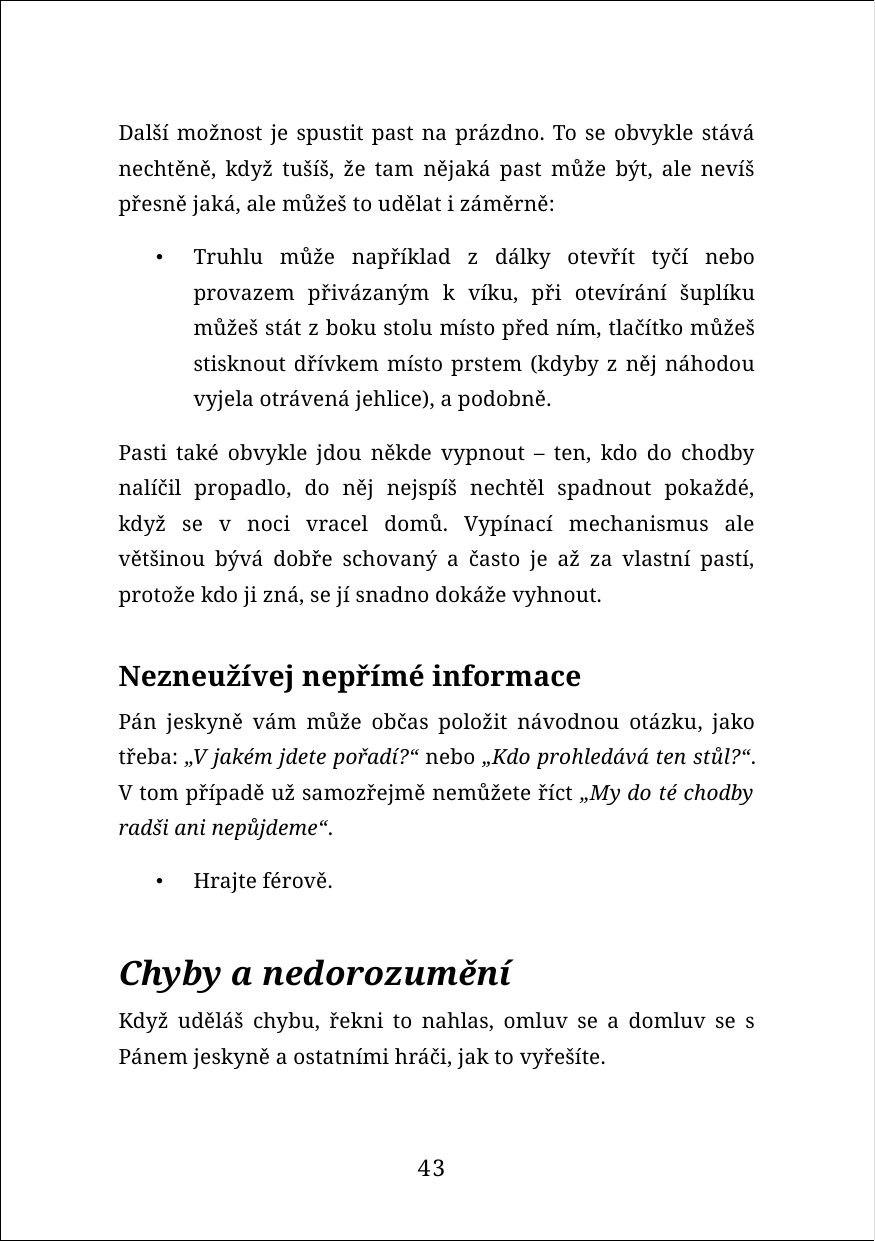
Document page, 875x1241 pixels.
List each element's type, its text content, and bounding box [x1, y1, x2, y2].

text Když uděláš chybu, řekni to nahlas, omluv se a domluv se s Pánem jeskyně a ostatními hráči, jak to vyřešíte. [118, 1007, 756, 1071]
text Pasti také obvykle jdou někde vypnout – ten, kdo do chodby nalíčil propadlo, do něj nejspíš nechtěl spadnout pokaždé, když se v noci vracel domů. Vypínací mechanismus ale většinou bývá dobře schovaný a často je až za vlastní pastí, protože kdo ji zná, se jí snadno dokáže vyhnout. [118, 438, 756, 608]
list Truhlu může například z dálky otevřít tyčí nebo provazem přivázaným k víku, při otevírání šuplíku můžeš stát z boku stolu místo před ním, tlačítko můžeš stisknout dřívkem místo prstem (kdyby z něj náhodou vyjela otrávená jehlice), a podobně. [156, 242, 756, 413]
subtitle Nezneužívej nepřímé informace [118, 657, 756, 695]
list Hrajte férově. [156, 867, 756, 895]
subtitle Chyby a nedorozumění [118, 949, 756, 995]
text Pán jeskyně vám může občas položit návodnou otázku, jako třeba: „V jakém jdete pořadí?“ nebo „Kdo prohledává ten stůl?“. V tom případě už samozřejmě nemůžete říct „My do té chodby radši ani nepůjdeme“. [118, 707, 756, 842]
text Další možnost je spustit past na prázdno. To se obvykle stává nechtěně, když tušíš, že tam nějaká past může být, ale nevíš přesně jaká, ale můžeš to udělat i záměrně: [118, 118, 756, 218]
